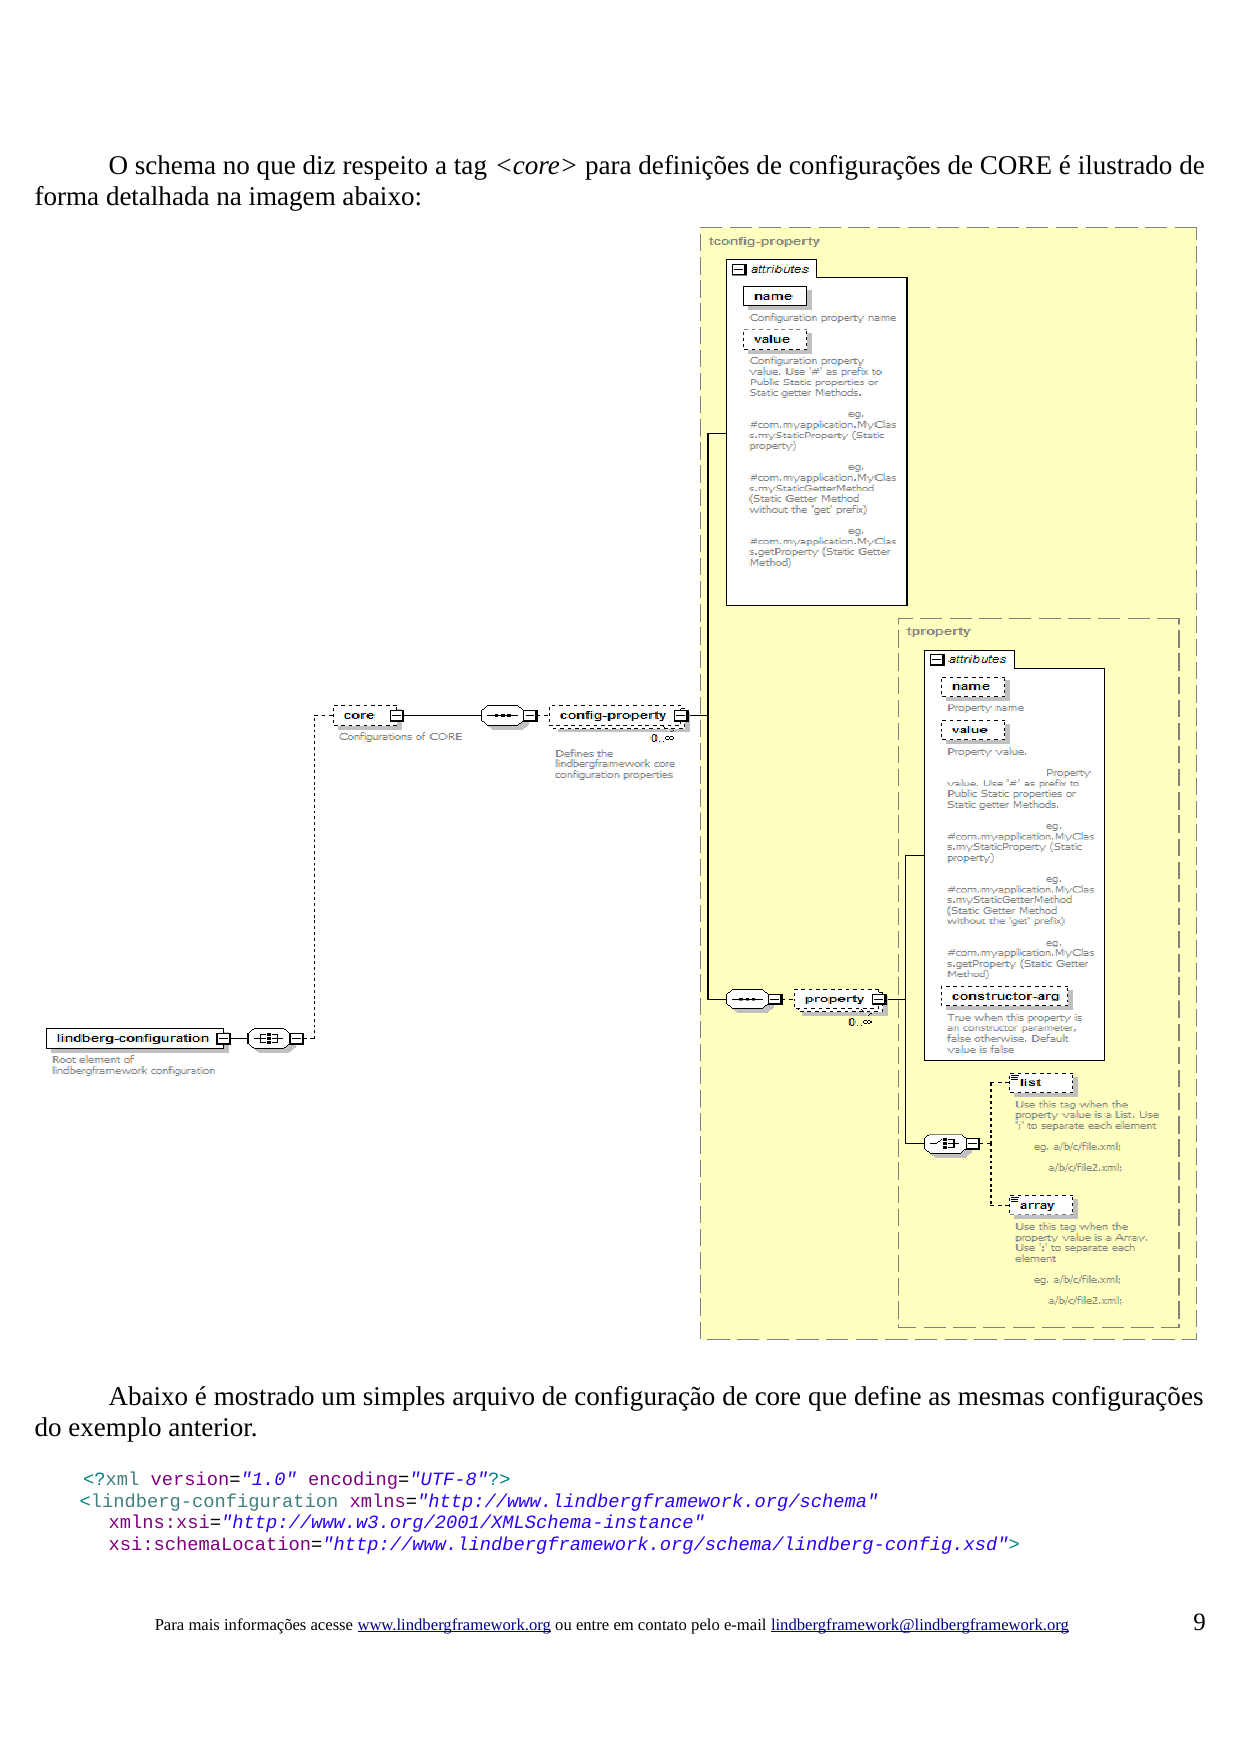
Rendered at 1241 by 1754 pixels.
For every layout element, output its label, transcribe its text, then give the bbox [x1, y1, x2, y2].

picture [34, 222, 1206, 1349]
text Abaixo é mostrado um simples arquivo de configuração de core que define as mesmas configurações do exemplo anterior. [34, 1379, 1206, 1442]
text O schema no que diz respeito a tag <core> para definições de configurações de CORE é ilustrado de forma detalhada na imagem abaixo: [34, 149, 1206, 212]
text <?xml version="1.0" encoding="UTF-8"?> [34, 1468, 1206, 1492]
text <lindberg-configuration xmlns="http://www.lindbergframework.org/schema" xmlns:xsi="http://www.w3.org/2001/XMLSchema-instance" xsi:schemaLocation="http://www.lindbergframework.org/schema/lindberg-config.xsd"> [34, 1492, 1206, 1556]
